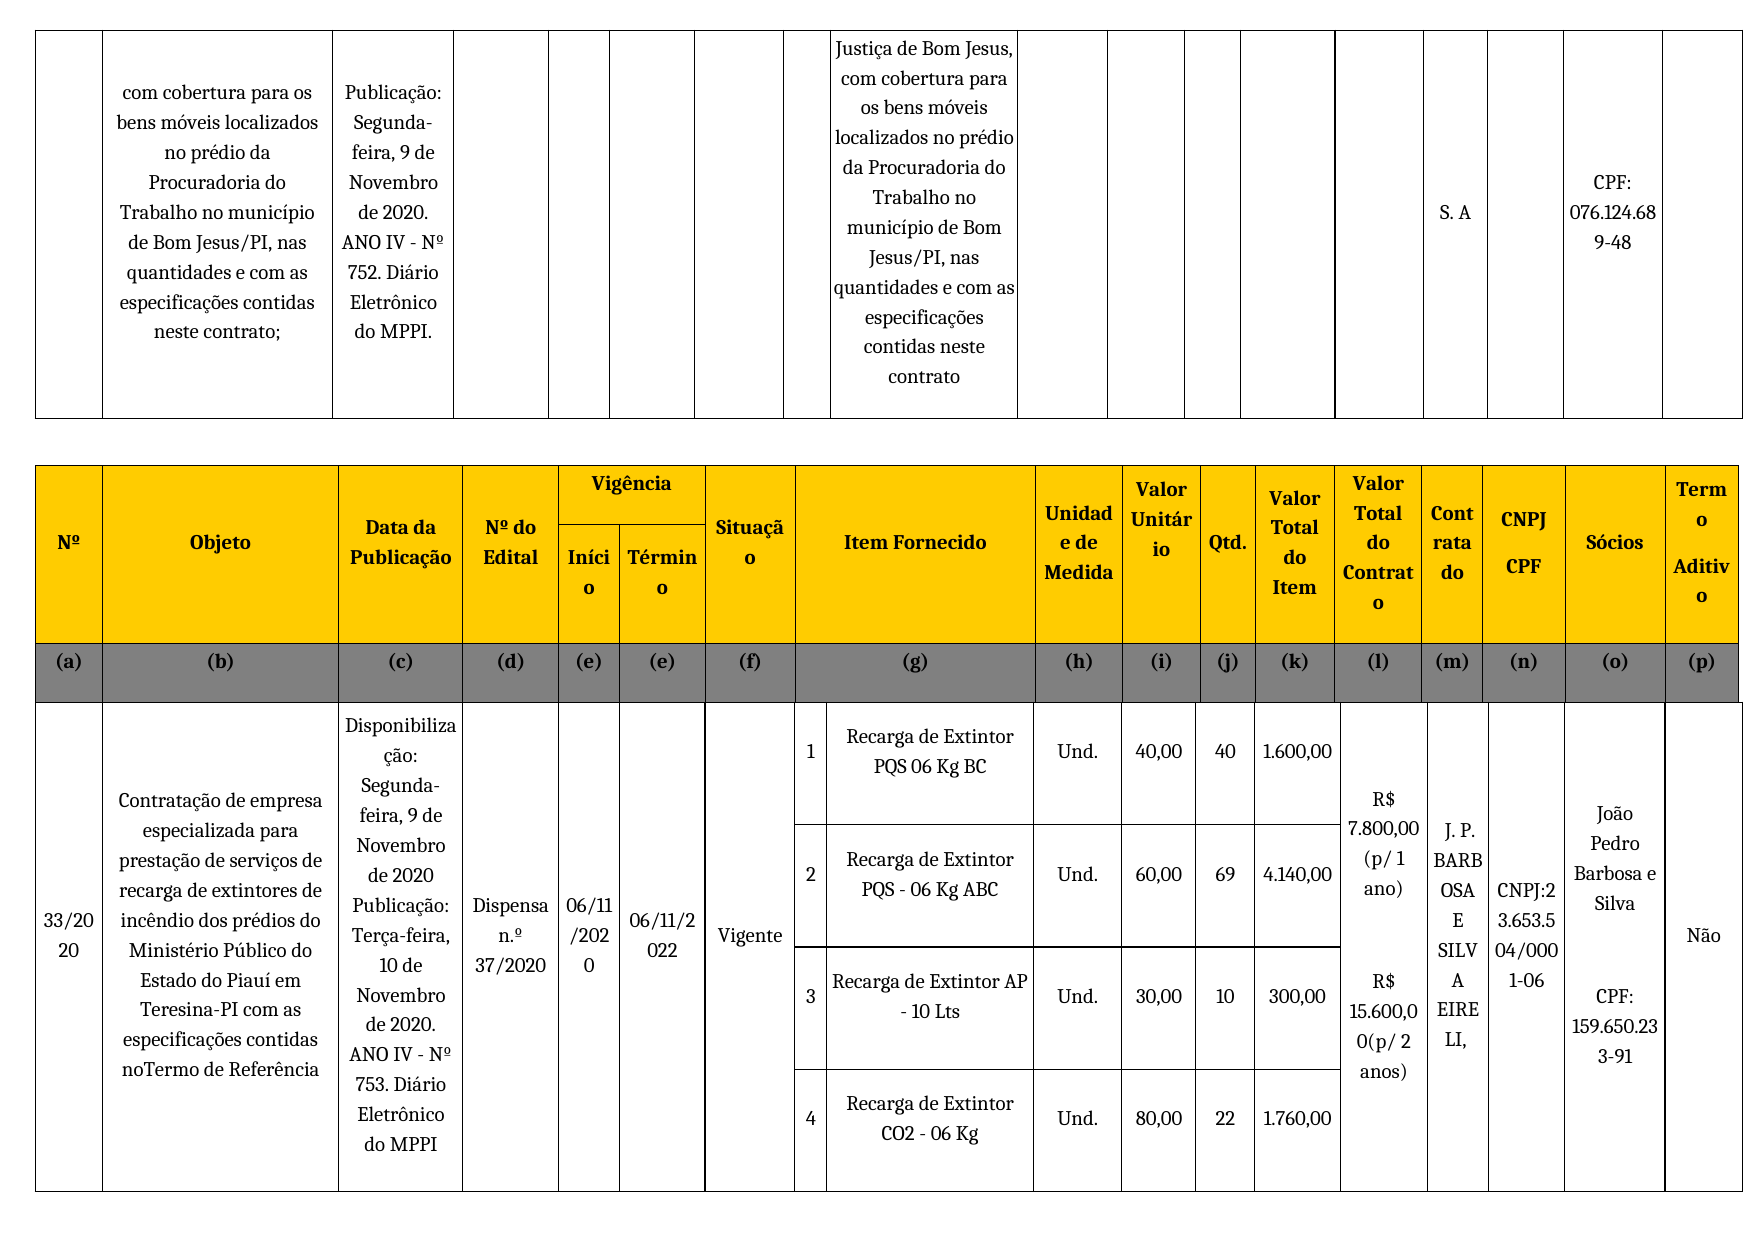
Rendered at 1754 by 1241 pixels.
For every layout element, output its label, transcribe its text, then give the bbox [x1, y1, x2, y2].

table_cell CNPJ:23.653.504/0001-06 [1489, 703, 1564, 1191]
table_header Valor Total do Item [1256, 466, 1334, 643]
table_header CNPJ CPF [1483, 466, 1565, 643]
table_cell (h) [1036, 644, 1122, 702]
table_cell Justiça de Bom Jesus, com cobertura para os bens móveis localizados no prédio da Procuradoria do Trabalho no município de Bom Jesus/PI, nas quantidades e com as especificações contidas neste contrato [831, 31, 1017, 417]
table_cell (d) [463, 644, 558, 702]
table_cell 30,00 [1122, 948, 1195, 1068]
table_cell (p) [1666, 644, 1738, 702]
table_header Vigência [559, 466, 705, 524]
table_cell 3 [795, 948, 826, 1068]
table_cell (k) [1256, 644, 1334, 702]
table_cell Disponibilização: Segunda-feira, 9 de Novembro de 2020 Publicação: Terça-feira, 10 de Novembro de 2020. ANO IV - Nº 753. Diário Eletrônico do MPPI [339, 703, 462, 1191]
table_cell (b) [103, 644, 338, 702]
table_cell 4.140,00 [1255, 825, 1340, 946]
table_header Valor Unitário [1123, 466, 1200, 643]
table_cell 06/11/2020 [559, 703, 619, 1191]
table_header Nº do Edital [463, 466, 558, 643]
table_cell R$ 7.800,00(p/ 1 ano) R$ 15.600,00(p/ 2 anos) [1341, 703, 1427, 1191]
table_cell [549, 31, 609, 417]
table_cell [36, 31, 102, 417]
table_cell [454, 31, 548, 417]
table_cell 69 [1196, 825, 1254, 946]
table_cell Dispensa n.º 37/2020 [463, 703, 558, 1191]
table_header Valor Total do Contrato [1335, 466, 1421, 643]
table_header Contratado [1422, 466, 1482, 643]
table_cell Recarga de Extintor CO2 - 06 Kg [827, 1070, 1033, 1191]
table_cell Contratação de empresa especializada para prestação de serviços de recarga de extintores de incêndio dos prédios do Ministério Público do Estado do Piauí em Teresina-PI com as especificações contidas noTermo de Referência [103, 703, 338, 1191]
table_cell 1.760,00 [1255, 1070, 1340, 1191]
table_cell 10 [1196, 948, 1254, 1068]
table_cell 300,00 [1255, 948, 1340, 1068]
table_cell (i) [1123, 644, 1200, 702]
table_cell J. P. BARBOSA E SILVA EIRELI, [1428, 703, 1488, 1191]
table_cell João Pedro Barbosa e Silva CPF: 159.650.233-91 [1565, 703, 1664, 1191]
table_cell Início [559, 525, 619, 643]
table_cell Und. [1034, 825, 1121, 946]
table_cell Recarga de Extintor PQS - 06 Kg ABC [827, 825, 1033, 946]
table_cell (j) [1201, 644, 1255, 702]
table_cell (l) [1335, 644, 1421, 702]
table_cell 40,00 [1122, 703, 1195, 824]
table_header Qtd. [1201, 466, 1255, 643]
table_cell (a) [36, 644, 102, 702]
table_header Situação [706, 466, 795, 643]
table_cell 80,00 [1122, 1070, 1195, 1191]
table_cell (m) [1422, 644, 1482, 702]
table_header Sócios [1566, 466, 1665, 643]
table_cell 06/11/2022 [620, 703, 704, 1191]
table_cell (o) [1566, 644, 1665, 702]
table_cell com cobertura para os bens móveis localizados no prédio da Procuradoria do Trabalho no município de Bom Jesus/PI, nas quantidades e com as especificações contidas neste contrato; [103, 31, 332, 417]
table_cell - [1108, 31, 1184, 417]
table_cell Und. [1034, 1070, 1121, 1191]
table_cell - [1018, 31, 1107, 417]
table_cell 4 [795, 1070, 826, 1191]
table_cell [1185, 31, 1240, 417]
table_cell [1488, 31, 1563, 417]
table_header Item Fornecido [796, 466, 1035, 643]
table_cell Recarga de Extintor PQS 06 Kg BC [827, 703, 1033, 824]
table_header Nº [36, 466, 102, 643]
table_cell Término [620, 525, 705, 643]
table_cell 2 [795, 825, 826, 946]
table_cell (c) [339, 644, 462, 702]
table_header Objeto [103, 466, 338, 643]
table_cell Publicação: Segunda-feira, 9 de Novembro de 2020. ANO IV - Nº 752. Diário Eletrônico do MPPI. [333, 31, 453, 417]
table_cell Und. [1034, 703, 1121, 824]
table_header Termo Aditivo [1666, 466, 1738, 643]
table_header Unidade de Medida [1036, 466, 1122, 643]
table_cell (g) [796, 644, 1035, 702]
table_cell [784, 31, 830, 417]
table_cell 40 [1196, 703, 1254, 824]
table_cell [1336, 31, 1423, 417]
table_cell (n) [1483, 644, 1565, 702]
table_header Data da Publicação [339, 466, 462, 643]
table_cell [1241, 31, 1334, 417]
table_cell 1.600,00 [1255, 703, 1340, 824]
table_cell [1663, 31, 1742, 417]
table_cell 60,00 [1122, 825, 1195, 946]
table_cell Und. [1034, 948, 1121, 1068]
table_cell 22 [1196, 1070, 1254, 1191]
table_cell (e) [559, 644, 619, 702]
table_cell [695, 31, 783, 417]
table_cell Não [1666, 703, 1742, 1191]
table_cell 1 [795, 703, 826, 824]
table_cell 33/2020 [36, 703, 102, 1191]
table_cell Vigente [706, 703, 794, 1191]
table_cell CPF: 076.124.689-48 [1564, 31, 1662, 417]
table_cell [610, 31, 694, 417]
table_cell (f) [706, 644, 795, 702]
table_cell Recarga de Extintor AP - 10 Lts [827, 948, 1033, 1068]
table_cell S. A [1424, 31, 1487, 417]
table_cell (e) [620, 644, 705, 702]
